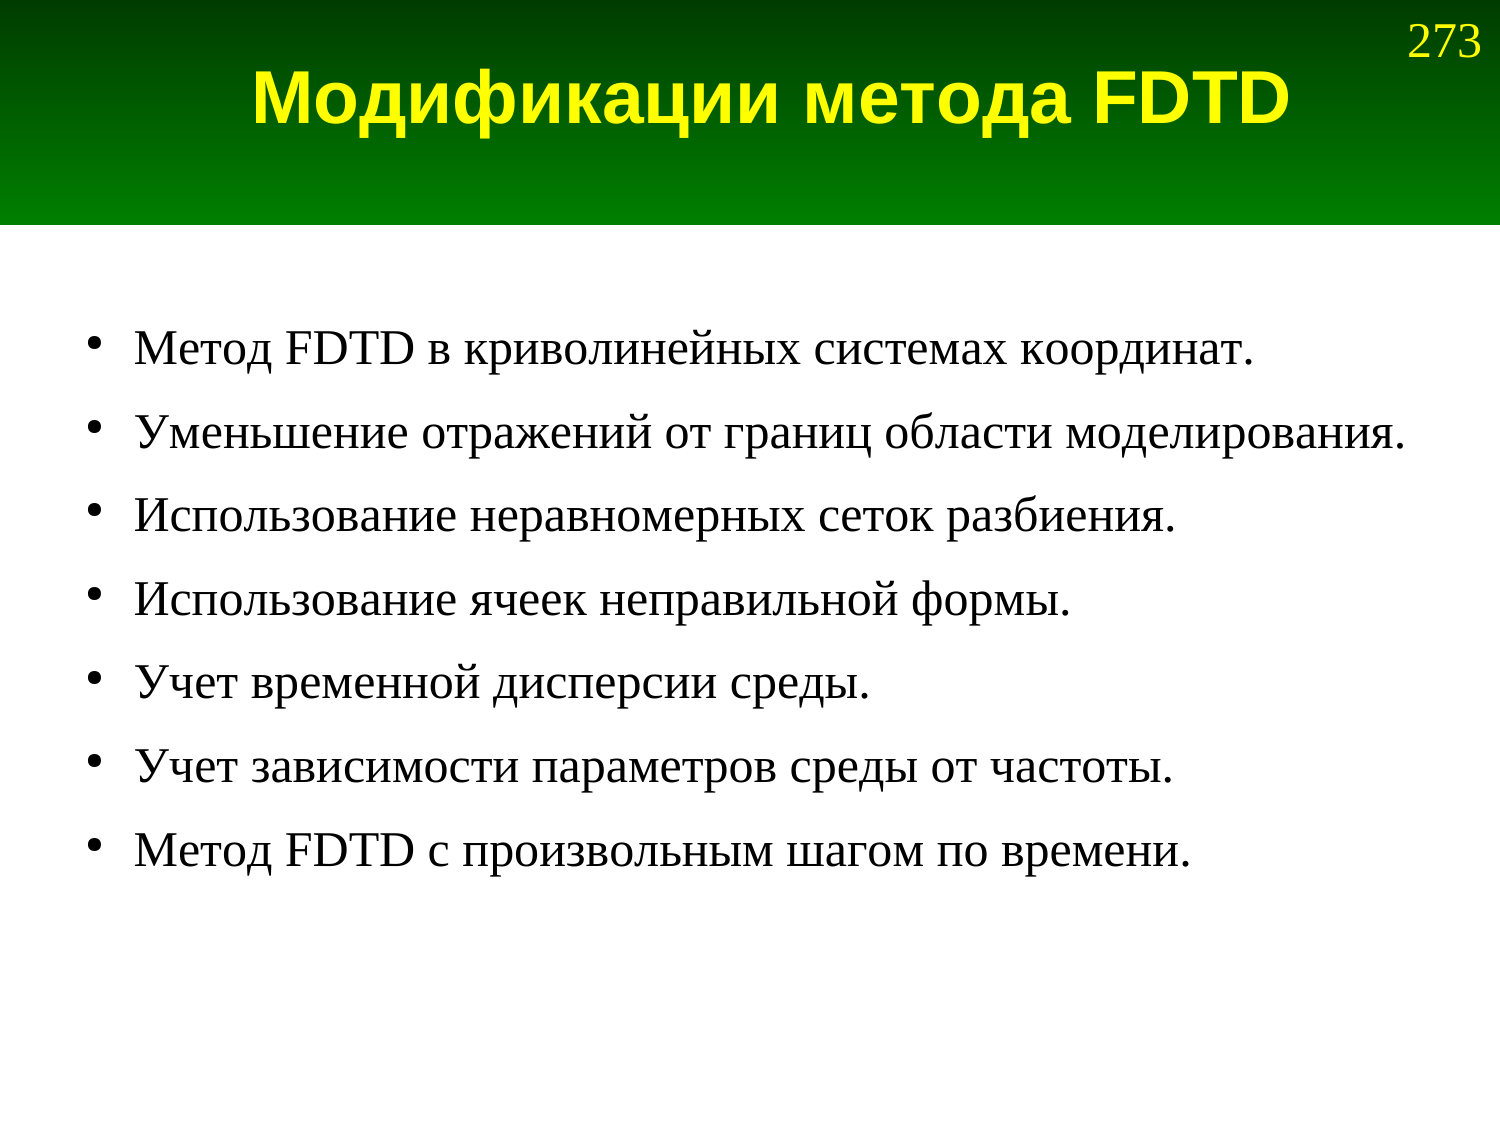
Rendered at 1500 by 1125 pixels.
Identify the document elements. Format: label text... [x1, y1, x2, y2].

title Модификации метода FDTD [123, 0, 1399, 188]
text_box Метод FDTD в криволинейных системах координат. Уменьшение отражений от границ области моделирования. Использование неравномерных сеток разбиения. Использование ячеек неправильной формы. Учет временной дисперсии среды. Учет зависимости параметров среды от частоты. Метод FDTD с произвольным шагом по времени. [70, 307, 1422, 884]
